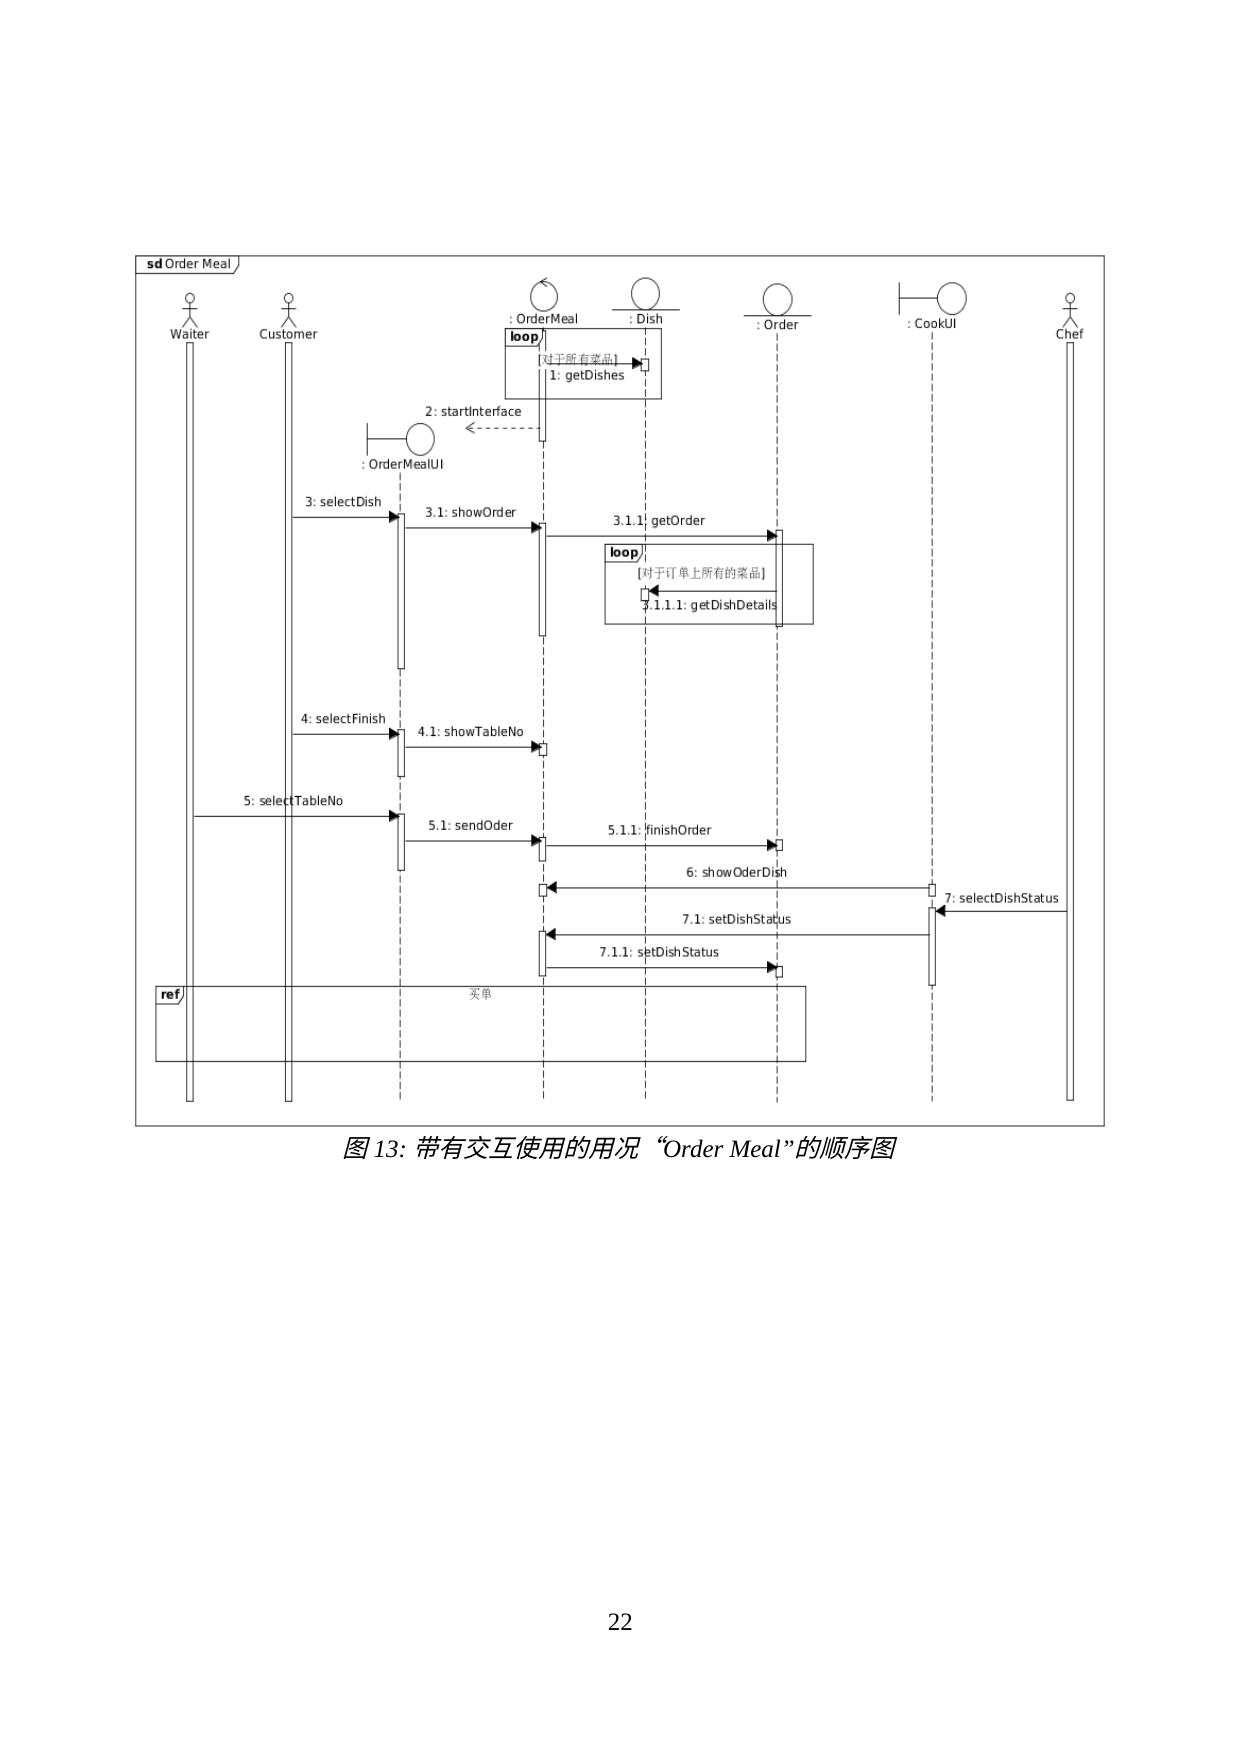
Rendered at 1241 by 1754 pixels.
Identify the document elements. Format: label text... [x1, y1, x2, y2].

text 图 13: 带有交互使用的用况“Order Meal”的顺序图 [118, 1129, 1122, 1165]
picture [131, 246, 1109, 1129]
